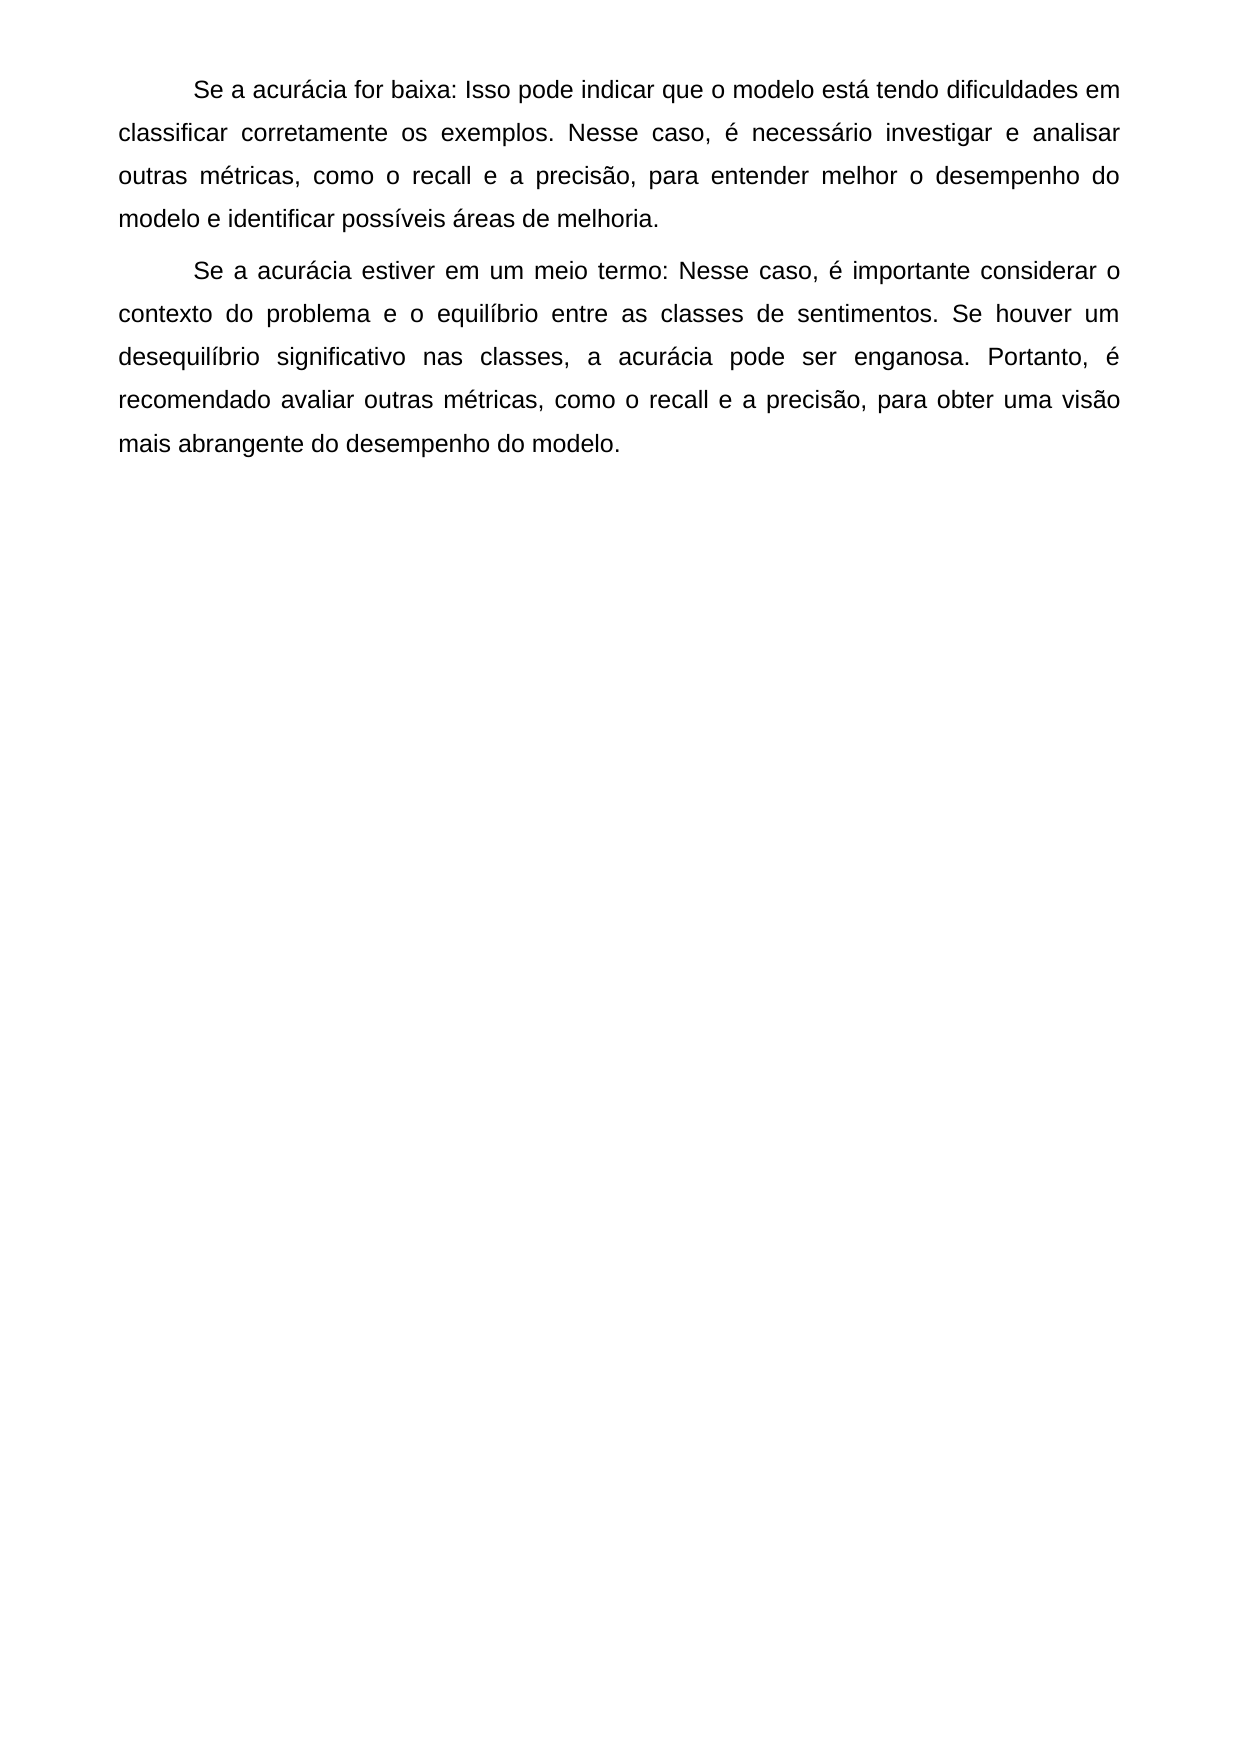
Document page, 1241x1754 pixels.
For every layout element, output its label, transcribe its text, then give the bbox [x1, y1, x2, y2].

text Se a acurácia estiver em um meio termo: Nesse caso, é importante considerar o contexto do problema e o equilíbrio entre as classes de sentimentos. Se houver um desequilíbrio significativo nas classes, a acurácia pode ser enganosa. Portanto, é recomendado avaliar outras métricas, como o recall e a precisão, para obter uma visão mais abrangente do desempenho do modelo. [118, 256, 1122, 457]
text Se a acurácia for baixa: Isso pode indicar que o modelo está tendo dificuldades em classificar corretamente os exemplos. Nesse caso, é necessário investigar e analisar outras métricas, como o recall e a precisão, para entender melhor o desempenho do modelo e identificar possíveis áreas de melhoria. [118, 75, 1122, 233]
